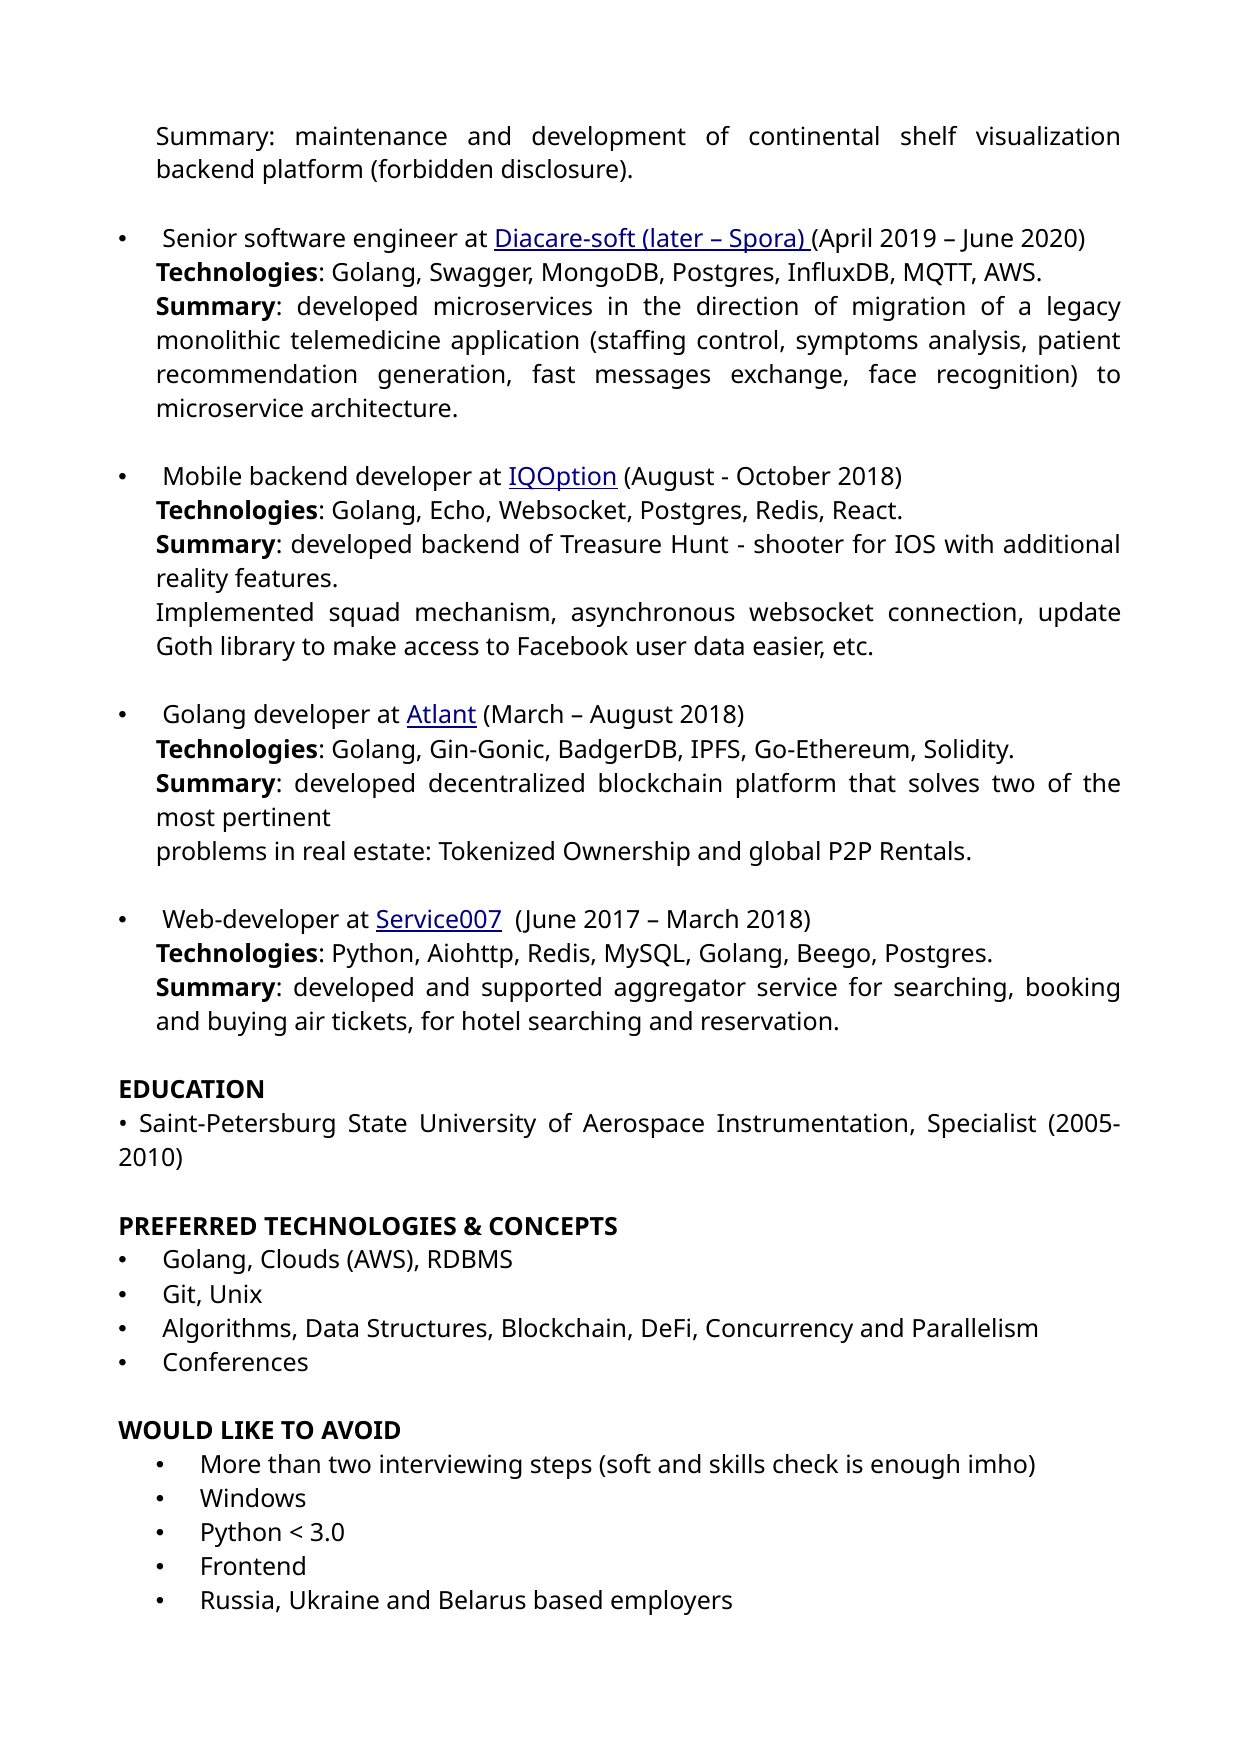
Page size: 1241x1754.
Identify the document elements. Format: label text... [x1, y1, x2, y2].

list Golang developer at Atlant (March – August 2018) [118, 697, 1122, 731]
list Conferences [118, 1344, 1122, 1378]
list Algorithms, Data Structures, Blockchain, DeFi, Concurrency and Parallelism [118, 1310, 1122, 1344]
text • Saint-Petersburg State University of Aerospace Instrumentation, Specialist (2005-2010) [118, 1106, 1122, 1174]
list Web-developer at Service007 (June 2017 – March 2018) [118, 902, 1122, 936]
text problems in real estate: Tokenized Ownership and global P2P Rentals. [156, 833, 1122, 867]
list Frontend [156, 1549, 1122, 1583]
text Implemented squad mechanism, asynchronous websocket connection, update Goth library to make access to Facebook user data easier, etc. [156, 595, 1122, 663]
text WOULD LIKE TO AVOID [118, 1412, 1122, 1447]
list Windows [156, 1481, 1122, 1515]
text Summary: developed decentralized blockchain platform that solves two of the most pertinent [156, 765, 1122, 833]
text Technologies: Golang, Echo, Websocket, Postgres, Redis, React. [156, 493, 1122, 527]
list Python < 3.0 [156, 1515, 1122, 1549]
list Golang, Clouds (AWS), RDBMS [118, 1242, 1122, 1276]
text Technologies: Golang, Swagger, MongoDB, Postgres, InfluxDB, MQTT, AWS. [156, 254, 1122, 288]
text EDUCATION [118, 1072, 1122, 1106]
list Git, Unix [118, 1276, 1122, 1310]
list Mobile backend developer at IQOption (August - October 2018) [118, 459, 1122, 493]
list Senior software engineer at Diacare-soft (later – Spora) (April 2019 – June 2020) [118, 220, 1122, 254]
text PREFERRED TECHNOLOGIES & CONCEPTS [118, 1208, 1122, 1242]
text Summary: developed and supported aggregator service for searching, booking and buying air tickets, for hotel searching and reservation. [156, 970, 1122, 1038]
text Summary: maintenance and development of continental shelf visualization backend platform (forbidden disclosure). [156, 118, 1122, 186]
list Russia, Ukraine and Belarus based employers [156, 1583, 1122, 1617]
text Summary: developed backend of Treasure Hunt - shooter for IOS with additional reality features. [156, 527, 1122, 595]
text Technologies: Golang, Gin-Gonic, BadgerDB, IPFS, Go-Ethereum, Solidity. [156, 731, 1122, 765]
text Technologies: Python, Aiohttp, Redis, MySQL, Golang, Beego, Postgres. [156, 936, 1122, 970]
text Summary: developed microservices in the direction of migration of a legacy monolithic telemedicine application (staffing control, symptoms analysis, patient recommendation generation, fast messages exchange, face recognition) to microservice architecture. [156, 288, 1122, 425]
list More than two interviewing steps (soft and skills check is enough imho) [156, 1447, 1122, 1481]
